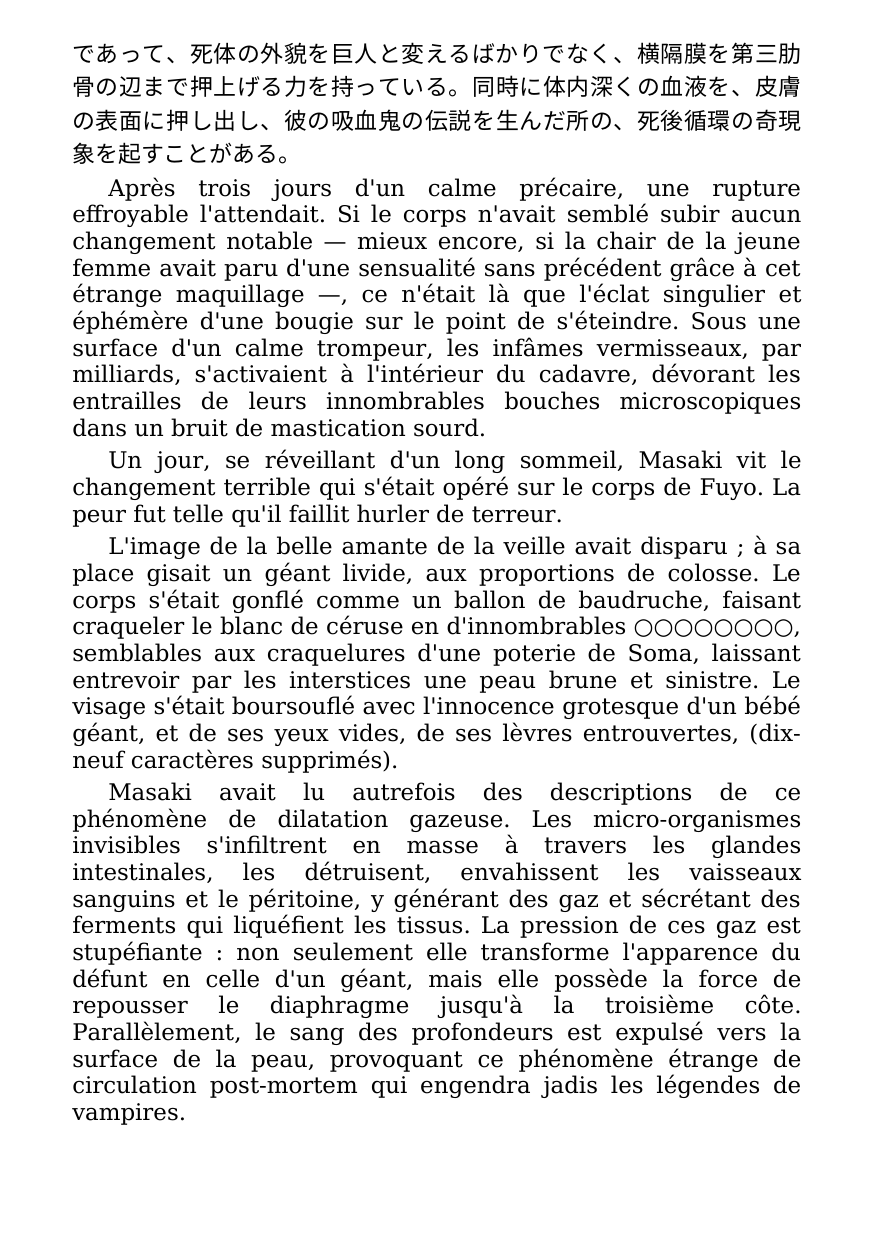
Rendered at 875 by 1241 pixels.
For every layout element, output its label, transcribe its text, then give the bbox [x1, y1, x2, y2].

text であって、死体の外貌を巨人と変えるばかりでなく、横隔膜を第三肋骨の辺まで押上げる力を持っている。同時に体内深くの血液を、皮膚の表面に押し出し、彼の吸血鬼の伝説を生んだ所の、死後循環の奇現象を起すことがある。 [72, 36, 802, 169]
text Masaki avait lu autrefois des descriptions de ce phénomène de dilatation gazeuse. Les micro-organismes invisibles s'infiltrent en masse à travers les glandes intestinales, les détruisent, envahissent les vaisseaux sanguins et le péritoine, y générant des gaz et sécrétant des ferments qui liquéfient les tissus. La pression de ces gaz est stupéfiante : non seulement elle transforme l'apparence du défunt en celle d'un géant, mais elle possède la force de repousser le diaphragme jusqu'à la troisième côte. Parallèlement, le sang des profondeurs est expulsé vers la surface de la peau, provoquant ce phénomène étrange de circulation post-mortem qui engendra jadis les légendes de vampires. [72, 779, 802, 1126]
text Un jour, se réveillant d'un long sommeil, Masaki vit le changement terrible qui s'était opéré sur le corps de Fuyo. La peur fut telle qu'il faillit hurler de terreur. [72, 447, 802, 527]
text Après trois jours d'un calme précaire, une rupture effroyable l'attendait. Si le corps n'avait semblé subir aucun changement notable — mieux encore, si la chair de la jeune femme avait paru d'une sensualité sans précédent grâce à cet étrange maquillage —, ce n'était là que l'éclat singulier et éphémère d'une bougie sur le point de s'éteindre. Sous une surface d'un calme trompeur, les infâmes vermisseaux, par milliards, s'activaient à l'intérieur du cadavre, dévorant les entrailles de leurs innombrables bouches microscopiques dans un bruit de mastication sourd. [72, 175, 802, 442]
text L'image de la belle amante de la veille avait disparu ; à sa place gisait un géant livide, aux proportions de colosse. Le corps s'était gonflé comme un ballon de baudruche, faisant craqueler le blanc de céruse en d'innombrables ○○○○○○○○, semblables aux craquelures d'une poterie de Soma, laissant entrevoir par les interstices une peau brune et sinistre. Le visage s'était boursouflé avec l'innocence grotesque d'un bébé géant, et de ses yeux vides, de ses lèvres entrouvertes, (dix-neuf caractères supprimés). [72, 533, 802, 773]
